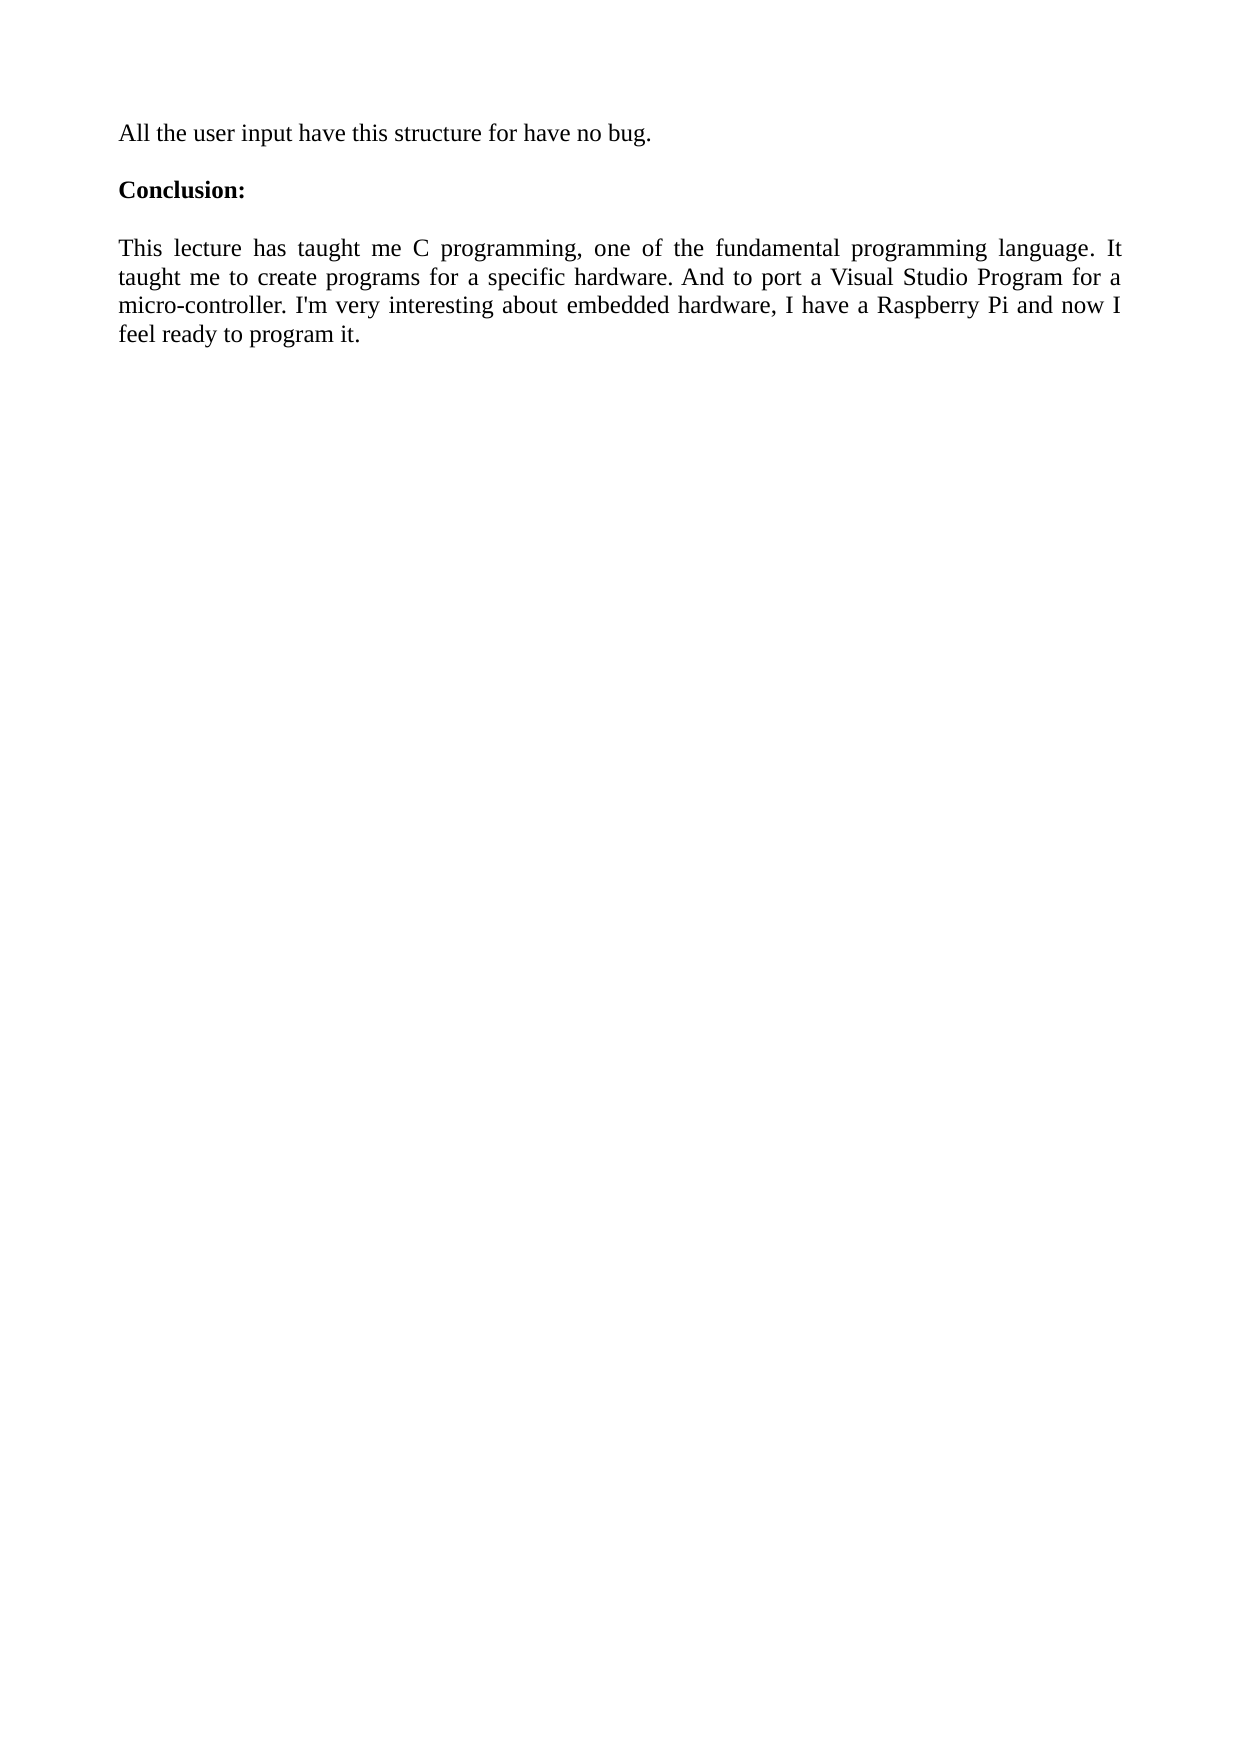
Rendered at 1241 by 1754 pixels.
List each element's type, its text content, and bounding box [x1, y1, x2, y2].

text All the user input have this structure for have no bug. [118, 118, 1122, 147]
text This lecture has taught me C programming, one of the fundamental programming language. It taught me to create programs for a specific hardware. And to port a Visual Studio Program for a micro-controller. I'm very interesting about embedded hardware, I have a Raspberry Pi and now I feel ready to program it. [118, 233, 1122, 348]
text Conclusion: [118, 176, 1122, 204]
